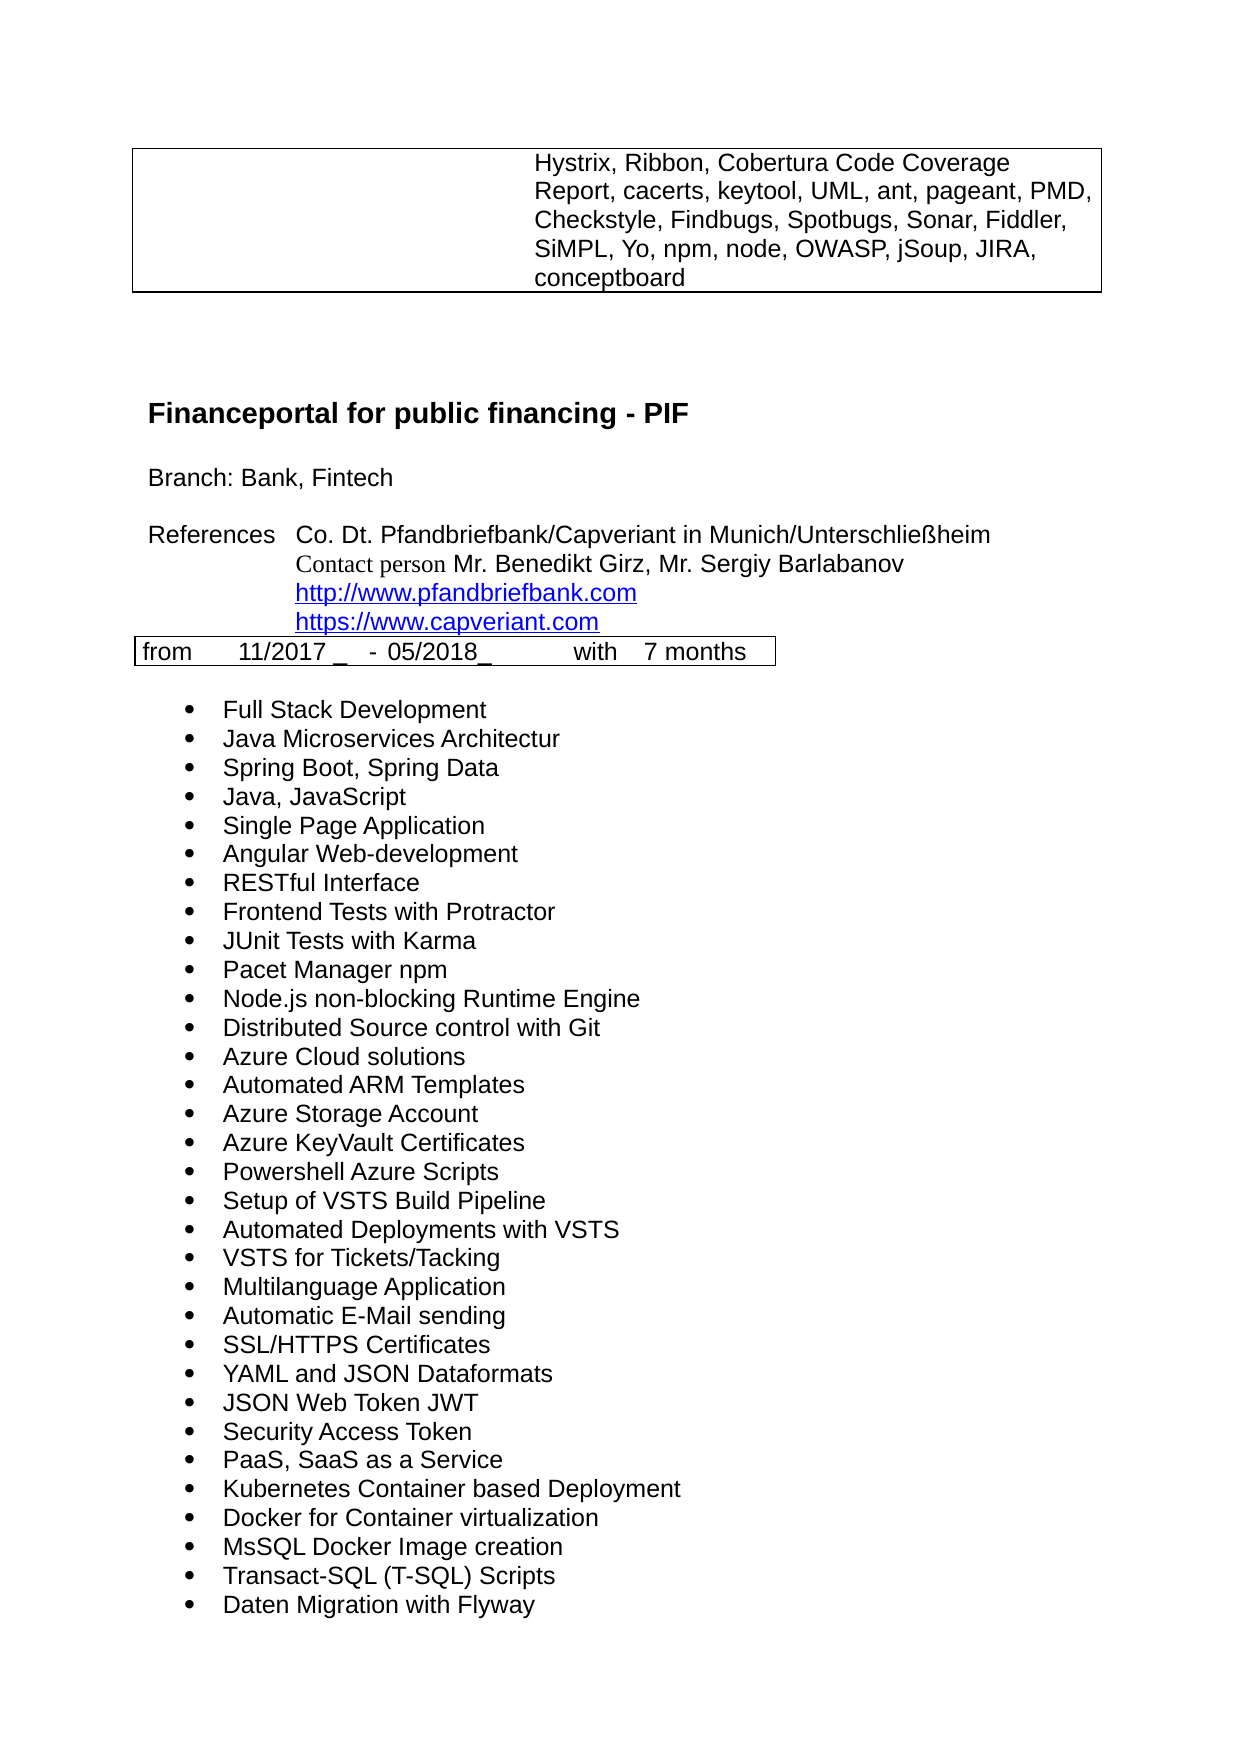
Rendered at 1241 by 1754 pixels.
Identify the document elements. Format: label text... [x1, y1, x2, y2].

list Kubernetes Container based Deployment [185, 1474, 1104, 1503]
list Docker for Container virtualization [185, 1503, 1104, 1532]
list Distributed Source control with Git [185, 1013, 1104, 1041]
table_header from [136, 637, 231, 665]
table_cell [133, 149, 297, 291]
table_header - [361, 637, 380, 665]
text http://www.pfandbriefbank.com [221, 578, 1104, 607]
table_cell Hystrix, Ribbon, Cobertura Code Coverage Report, cacerts, keytool, UML, ant, pageant, PMD, Checkstyle, Findbugs, Spotbugs, Sonar, Fiddler, SiMPL, Yo, npm, node, OWASP, jSoup, JIRA, conceptboard [531, 149, 1101, 291]
text Contact person Mr. Benedikt Girz, Mr. Sergiy Barlabanov [148, 549, 1104, 578]
subtitle Financeportal for public financing - PIF [148, 396, 1104, 429]
list PaaS, SaaS as a Service [185, 1445, 1104, 1474]
list Java Microservices Architectur [185, 724, 1104, 753]
table_header 11/2017 _ [231, 637, 361, 665]
list Pacet Manager npm [185, 955, 1104, 984]
table_header with [566, 637, 636, 665]
list VSTS for Tickets/Tacking [185, 1243, 1104, 1272]
list Automated ARM Templates [185, 1070, 1104, 1099]
list Frontend Tests with Protractor [185, 897, 1104, 926]
list Single Page Application [185, 811, 1104, 839]
list Azure Cloud solutions [185, 1041, 1104, 1070]
table_header 7 months [636, 637, 775, 665]
list Azure Storage Account [185, 1099, 1104, 1128]
list JUnit Tests with Karma [185, 926, 1104, 955]
list MsSQL Docker Image creation [185, 1532, 1104, 1561]
list JSON Web Token JWT [185, 1388, 1104, 1417]
list Azure KeyVault Certificates [185, 1128, 1104, 1157]
list Angular Web-development [185, 839, 1104, 868]
list SSL/HTTPS Certificates [185, 1330, 1104, 1359]
list Automatic E-Mail sending [185, 1301, 1104, 1330]
list Powershell Azure Scripts [185, 1157, 1104, 1186]
list Multilanguage Application [185, 1272, 1104, 1301]
text References Co. Dt. Pfandbriefbank/Capveriant in Munich/Unterschließheim [148, 521, 1104, 549]
table_header 05/2018_ [380, 637, 566, 665]
list Spring Boot, Spring Data [185, 753, 1104, 782]
list Full Stack Development [185, 695, 1104, 724]
list YAML and JSON Dataformats [185, 1359, 1104, 1388]
text https://www.capveriant.com [221, 607, 1104, 636]
list Automated Deployments with VSTS [185, 1214, 1104, 1243]
list Daten Migration with Flyway [185, 1590, 1104, 1618]
list Security Access Token [185, 1417, 1104, 1445]
text Branch: Bank, Fintech [148, 463, 1104, 492]
list Java, JavaScript [185, 782, 1104, 811]
list Node.js non-blocking Runtime Engine [185, 984, 1104, 1013]
list RESTful Interface [185, 868, 1104, 897]
list Transact-SQL (T-SQL) Scripts [185, 1561, 1104, 1590]
table_cell [297, 149, 531, 291]
list Setup of VSTS Build Pipeline [185, 1186, 1104, 1214]
